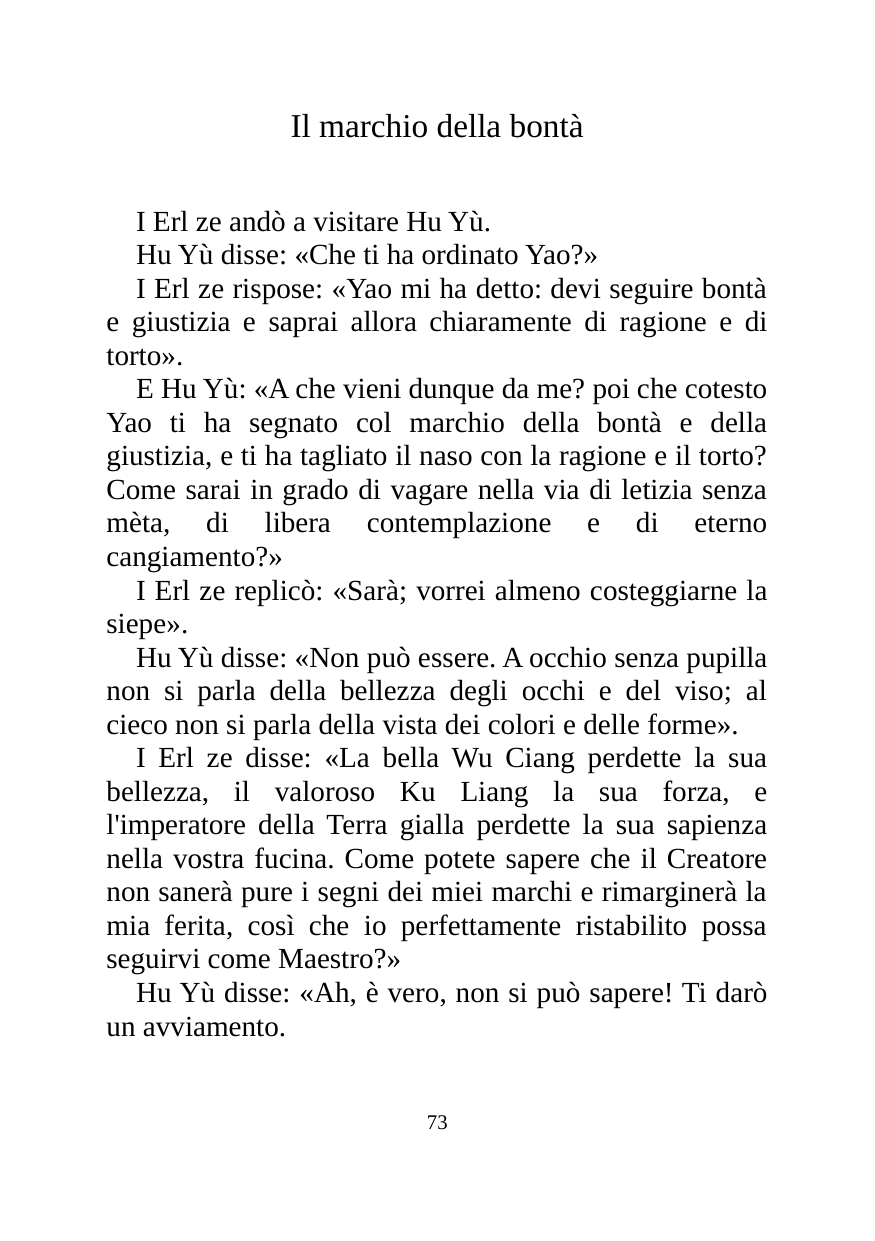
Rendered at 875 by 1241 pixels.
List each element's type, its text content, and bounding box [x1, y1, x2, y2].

text I Erl ze replicò: «Sarà; vorrei almeno costeggiarne la siepe». [106, 573, 768, 640]
text Hu Yù disse: «Non può essere. A occhio senza pupilla non si parla della bellezza degli occhi e del viso; al cieco non si parla della vista dei colori e delle forme». [106, 640, 768, 740]
subtitle Il marchio della bontà [106, 106, 768, 144]
text E Hu Yù: «A che vieni dunque da me? poi che cotesto Yao ti ha segnato col marchio della bontà e della giustizia, e ti ha tagliato il naso con la ragione e il torto? Come sarai in grado di vagare nella via di letizia senza mèta, di libera contemplazione e di eterno cangiamento?» [106, 371, 768, 573]
text I Erl ze disse: «La bella Wu Ciang perdette la sua bellezza, il valoroso Ku Liang la sua forza, e l'imperatore della Terra gialla perdette la sua sapienza nella vostra fucina. Come potete sapere che il Creatore non sanerà pure i segni dei miei marchi e rimarginerà la mia ferita, così che io perfettamente ristabilito possa seguirvi come Maestro?» [106, 740, 768, 975]
text I Erl ze andò a visitare Hu Yù. [106, 204, 768, 237]
text Hu Yù disse: «Ah, è vero, non si può sapere! Ti darò un avviamento. [106, 975, 768, 1042]
text I Erl ze rispose: «Yao mi ha detto: devi seguire bontà e giustizia e saprai allora chiaramente di ragione e di torto». [106, 271, 768, 371]
text Hu Yù disse: «Che ti ha ordinato Yao?» [106, 237, 768, 271]
